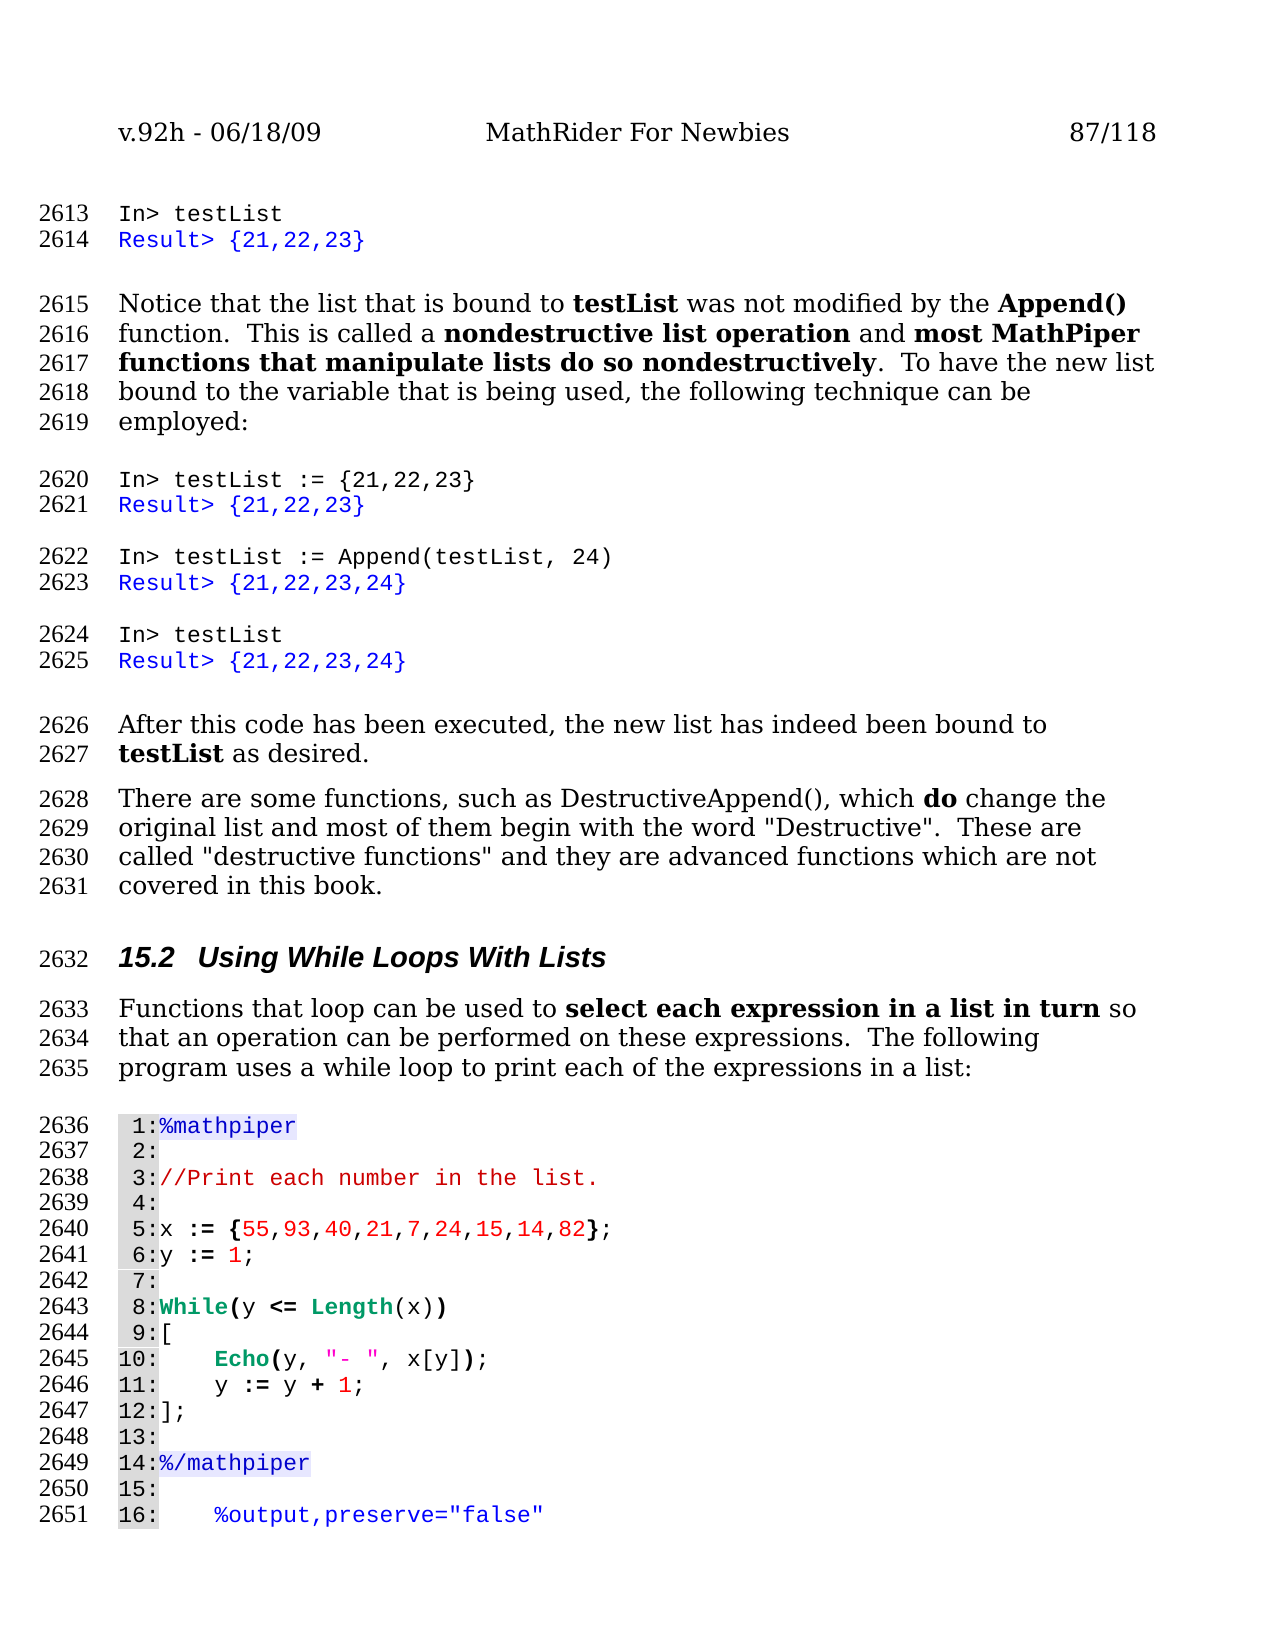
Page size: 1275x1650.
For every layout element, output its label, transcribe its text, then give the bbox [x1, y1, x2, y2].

text 4: [118, 1192, 1157, 1218]
text After this code has been executed, the new list has indeed been bound to testList as desired. [118, 710, 1157, 769]
text Functions that loop can be used to select each expression in a list in turn so that an operation can be performed on these expressions. The following program uses a while loop to print each of the expressions in a list: [118, 994, 1157, 1082]
text 2: [118, 1140, 1157, 1166]
text 14:%/mathpiper [118, 1451, 1157, 1477]
text Result> {21,22,23,24} [118, 572, 1157, 598]
text Notice that the list that is bound to testList was not modified by the Append() function. This is called a nondestructive list operation and most MathPiper functions that manipulate lists do so nondestructively. To have the new list bound to the variable that is being used, the following technique can be employed: [118, 289, 1157, 436]
text 3://Print each number in the list. [118, 1166, 1157, 1192]
text Result> {21,22,23} [118, 229, 1157, 254]
text Result> {21,22,23} [118, 494, 1157, 520]
text Result> {21,22,23,24} [118, 649, 1157, 675]
text There are some functions, such as DestructiveAppend(), which do change the original list and most of them begin with the word "Destructive". These are called "destructive functions" and they are advanced functions which are not covered in this book. [118, 784, 1157, 901]
text In> testList [118, 623, 1157, 649]
text 16: %output,preserve="false" [118, 1503, 1157, 1529]
text 15: [118, 1477, 1157, 1503]
text 8:While(y <= Length(x)) [118, 1296, 1157, 1321]
text 5:x := {55,93,40,21,7,24,15,14,82}; [118, 1218, 1157, 1244]
text 9:[ [118, 1321, 1157, 1347]
text 6:y := 1; [118, 1244, 1157, 1269]
subtitle Using While Loops With Lists [118, 940, 1157, 973]
text In> testList [118, 203, 1157, 229]
text 13: [118, 1425, 1157, 1451]
text In> testList := {21,22,23} [118, 468, 1157, 494]
text 1:%mathpiper [118, 1114, 1157, 1140]
text 11: y := y + 1; [118, 1373, 1157, 1399]
text 12:]; [118, 1399, 1157, 1425]
text 7: [118, 1269, 1157, 1296]
text 10: Echo(y, "- ", x[y]); [118, 1347, 1157, 1373]
text In> testList := Append(testList, 24) [118, 546, 1157, 572]
